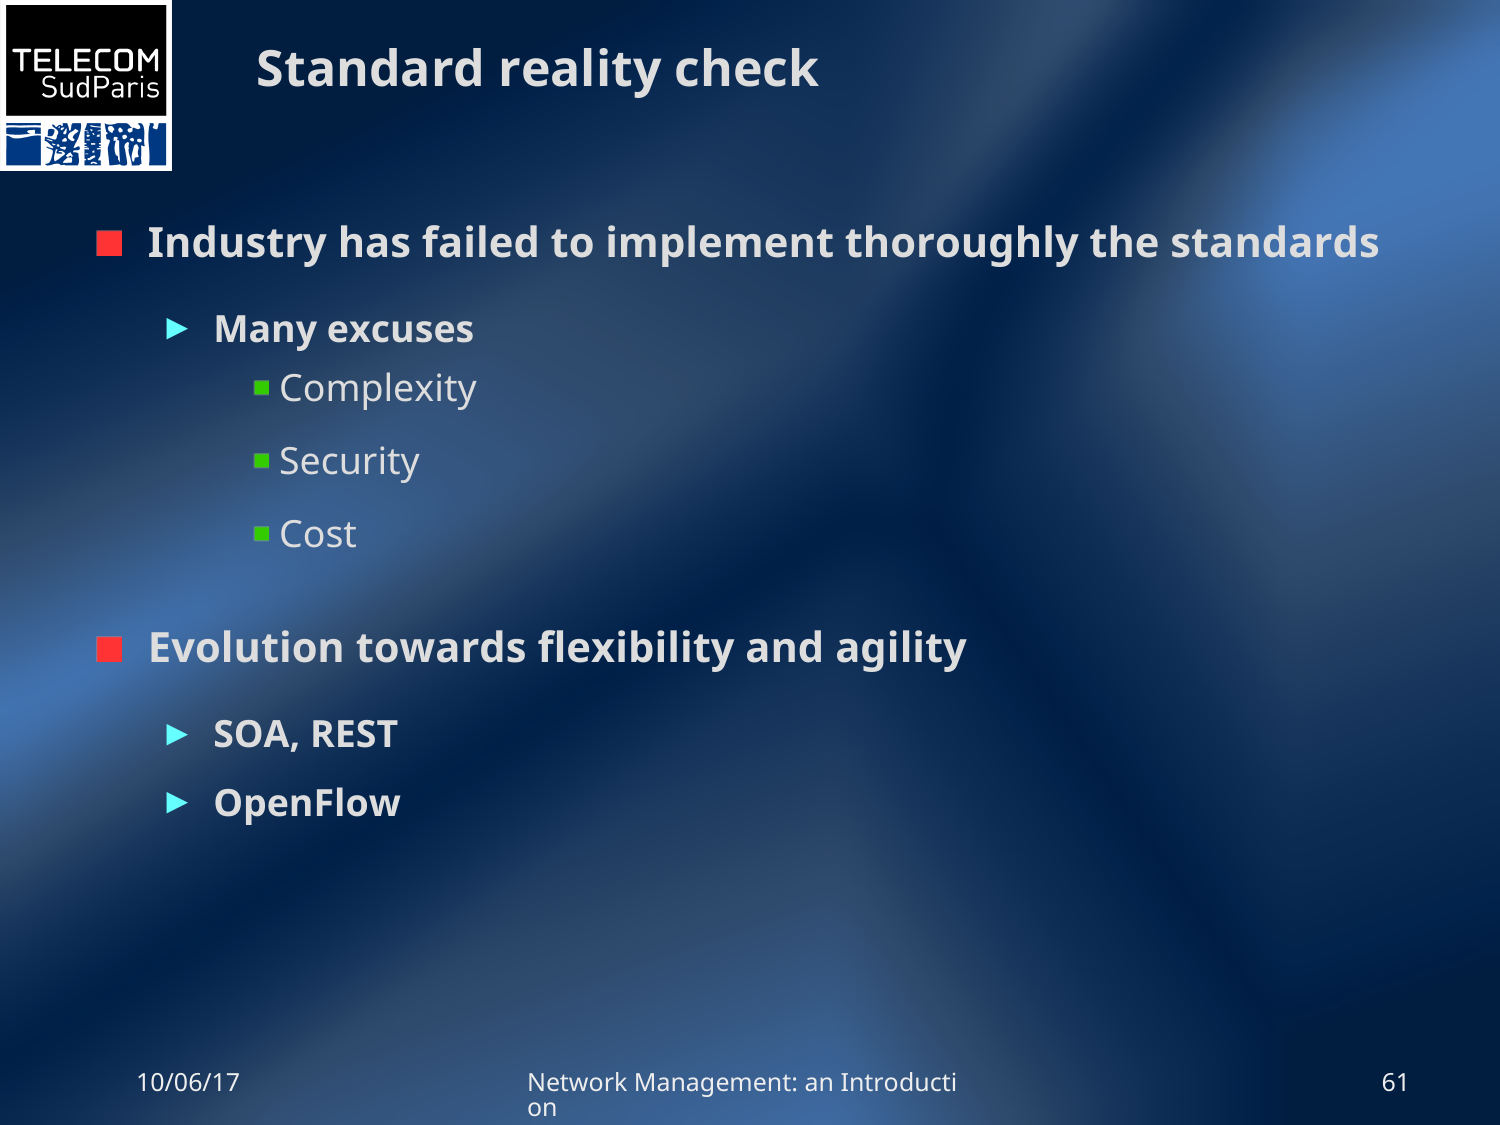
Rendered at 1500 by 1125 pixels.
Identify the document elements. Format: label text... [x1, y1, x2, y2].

picture [0, 0, 1500, 1125]
list Industry has failed to implement thoroughly the standards Many excuses Complexity Security Cost Evolution towards flexibility and agility SOA, REST OpenFlow [76, 207, 1427, 977]
title Standard reality check [242, 7, 1436, 126]
